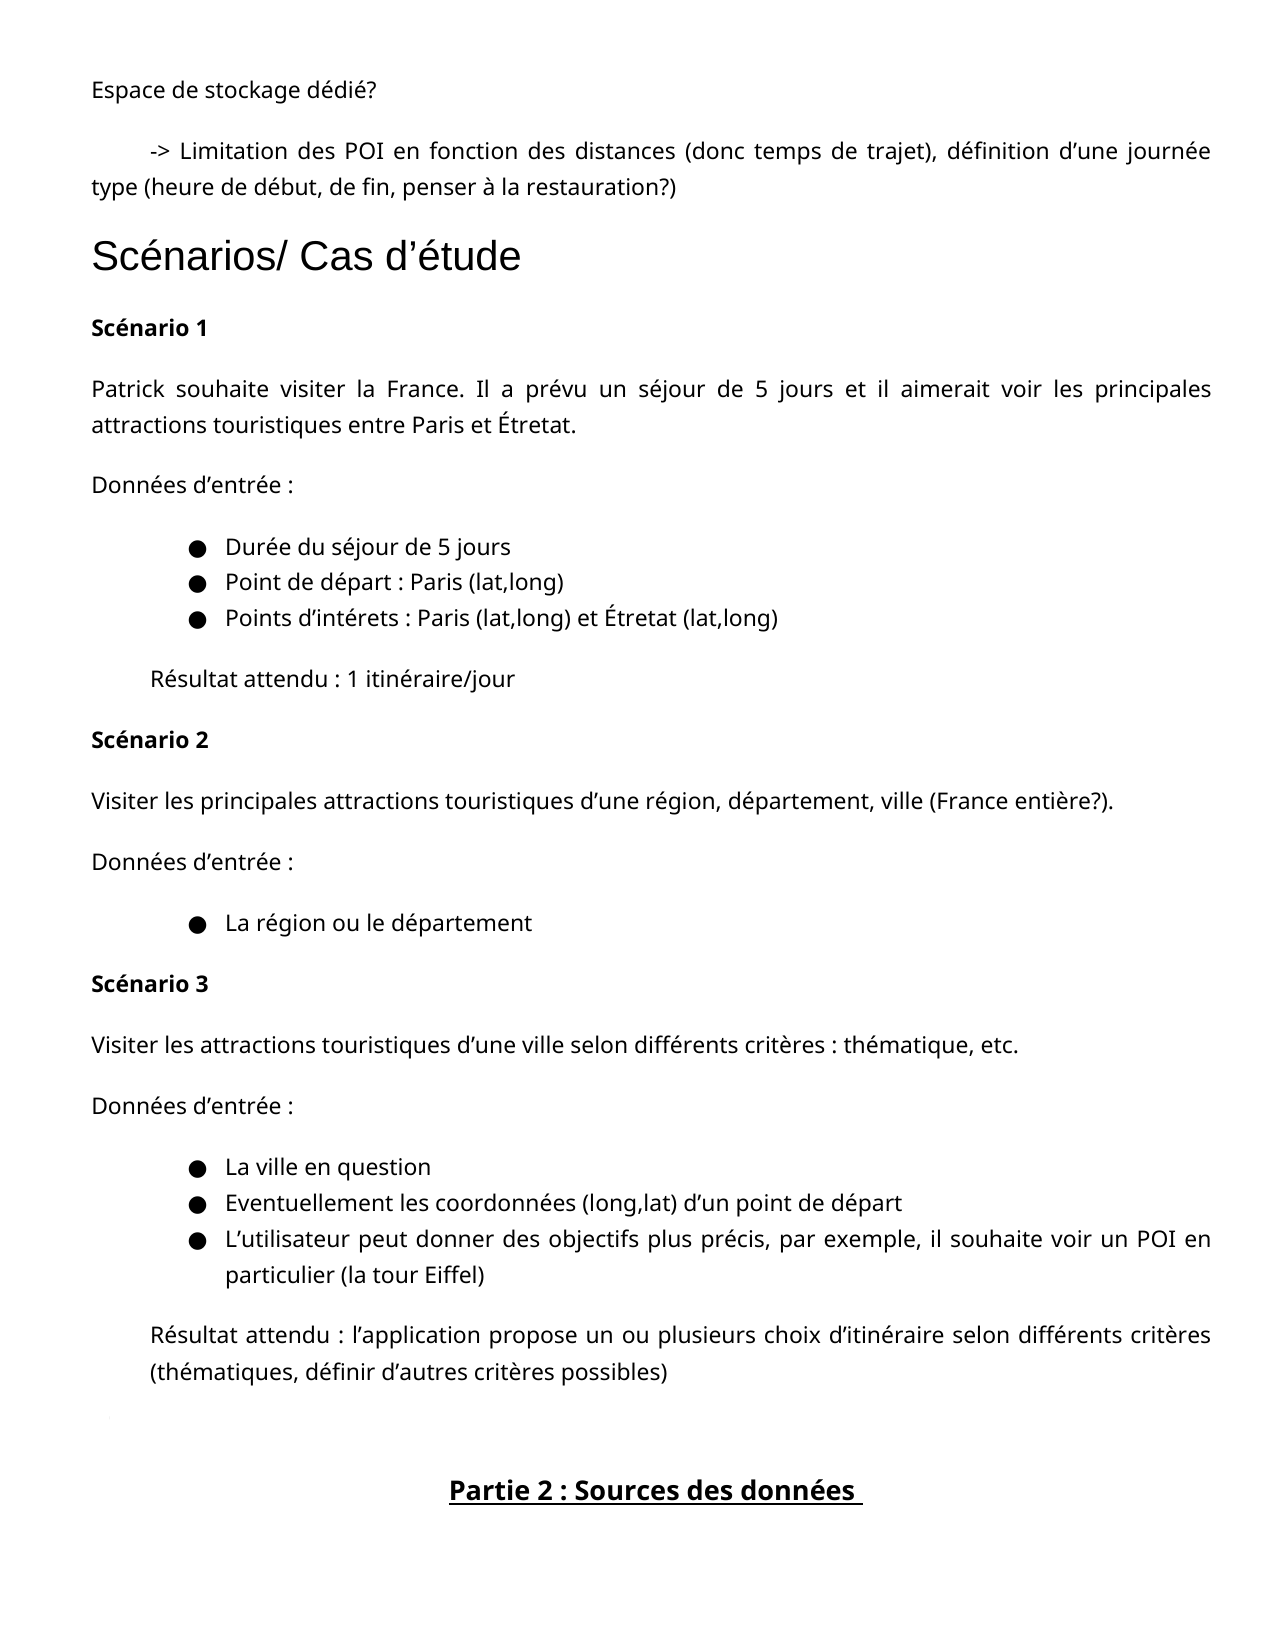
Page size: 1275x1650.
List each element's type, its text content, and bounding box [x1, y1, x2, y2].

text Visiter les attractions touristiques d’une ville selon différents critères : thématique, etc. [91, 1029, 1213, 1060]
text Résultat attendu : l’application propose un ou plusieurs choix d’itinéraire selon différents critères (thématiques, définir d’autres critères possibles) [150, 1319, 1213, 1387]
list Durée du séjour de 5 jours [187, 530, 1213, 562]
list La région ou le département [187, 907, 1213, 938]
list L’utilisateur peut donner des objectifs plus précis, par exemple, il souhaite voir un POI en particulier (la tour Eiffel) [187, 1223, 1213, 1290]
text Résultat attendu : 1 itinéraire/jour [150, 663, 1213, 694]
text Scénario 3 [91, 968, 1213, 999]
text Données d’entrée : [91, 846, 1213, 877]
text -> Limitation des POI en fonction des distances (donc temps de trajet), définition d’une journée type (heure de début, de fin, penser à la restauration?) [91, 135, 1213, 202]
list Points d’intérets : Paris (lat,long) et Étretat (lat,long) [187, 602, 1213, 633]
text Espace de stockage dédié? [91, 74, 1213, 105]
text Scénario 1 [91, 312, 1213, 343]
list Eventuellement les coordonnées (long,lat) d’un point de départ [187, 1187, 1213, 1218]
text Visiter les principales attractions touristiques d’une région, département, ville (France entière?). [91, 785, 1213, 816]
text Scénario 2 [91, 724, 1213, 755]
list Point de départ : Paris (lat,long) [187, 566, 1213, 598]
text Partie 2 : Sources des données [91, 1472, 1213, 1508]
text Patrick souhaite visiter la France. Il a prévu un séjour de 5 jours et il aimerait voir les principales attractions touristiques entre Paris et Étretat. [91, 373, 1213, 440]
list La ville en question [187, 1151, 1213, 1182]
subtitle Scénarios/ Cas d’étude [91, 232, 1213, 279]
text Données d’entrée : [91, 469, 1213, 501]
text Données d’entrée : [91, 1090, 1213, 1121]
